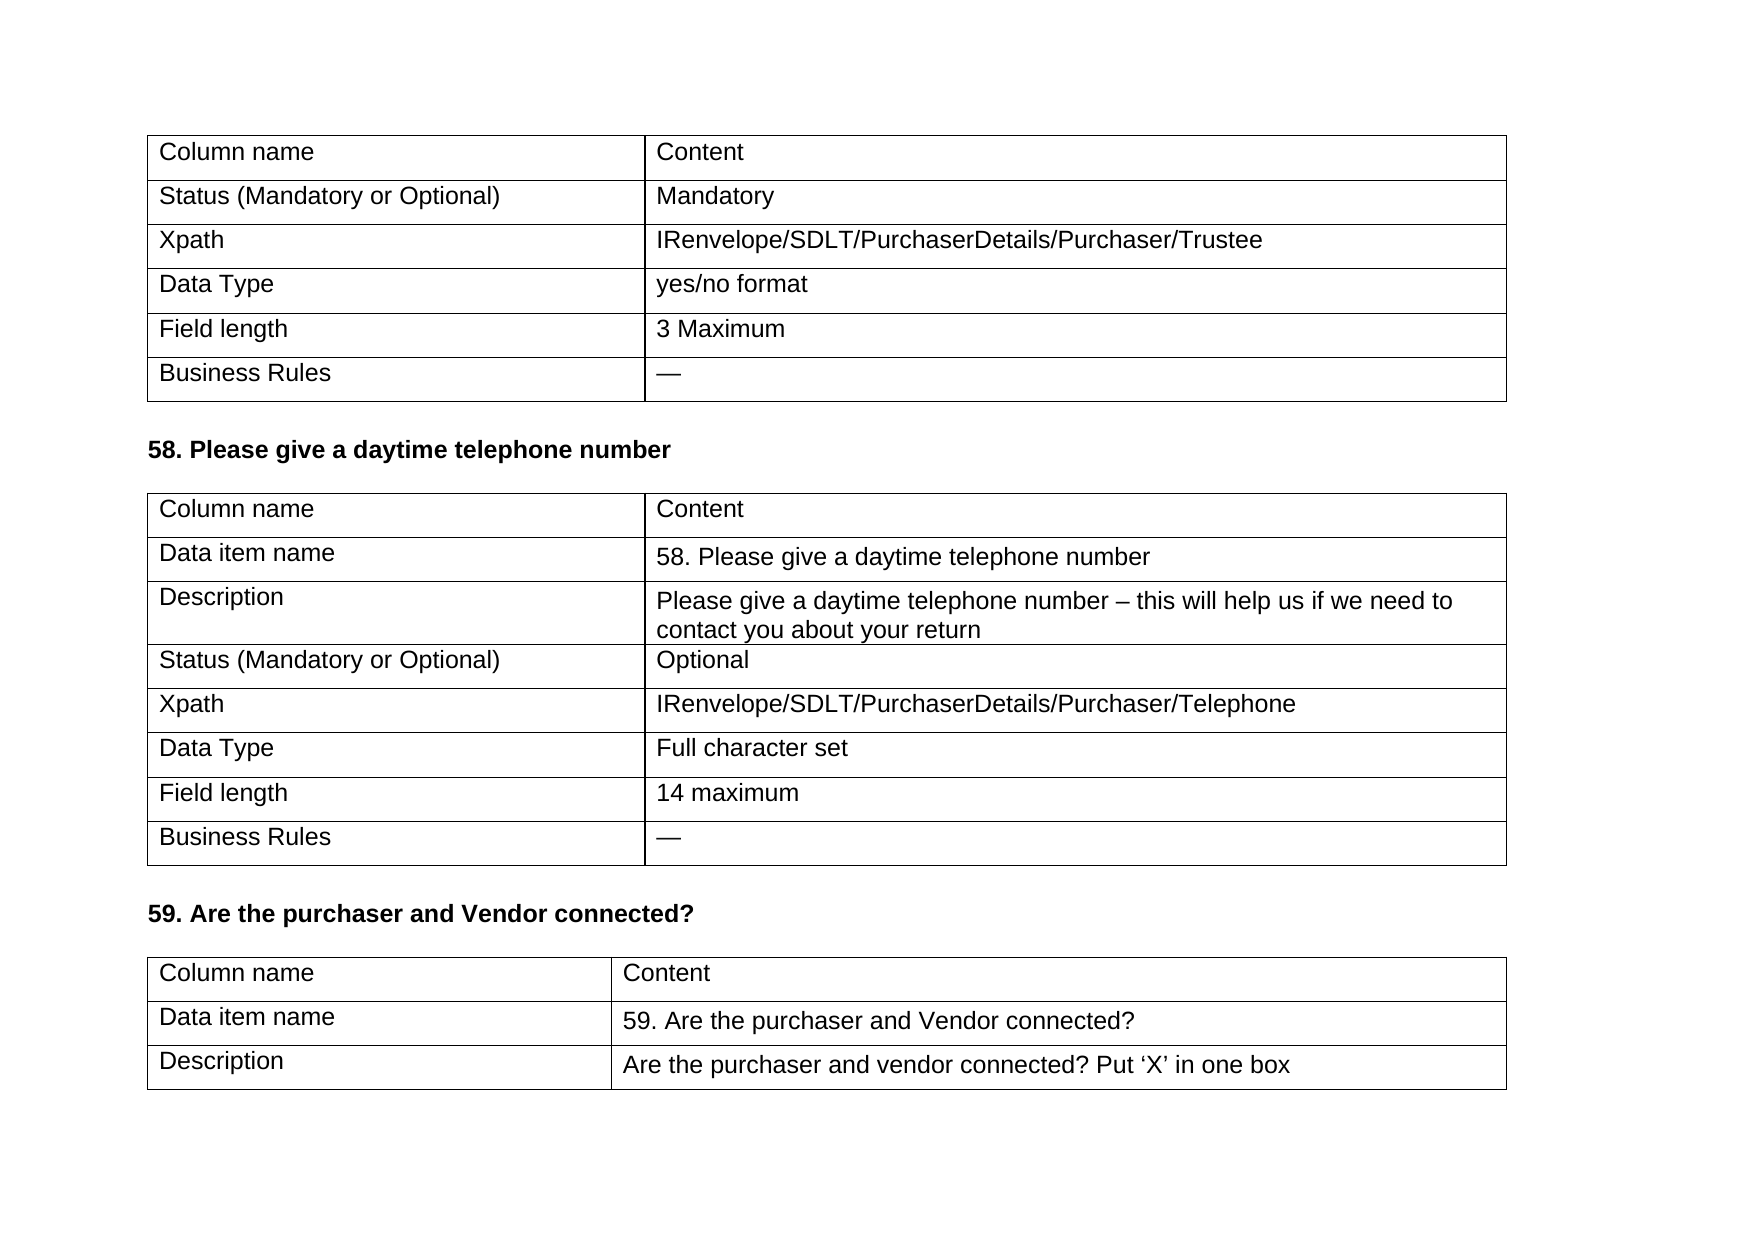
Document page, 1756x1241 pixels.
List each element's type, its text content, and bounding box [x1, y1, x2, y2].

table_cell Full character set [646, 733, 1506, 777]
table_cell [1507, 313, 1755, 357]
table_cell IRenvelope/SDLT/PurchaserDetails/Purchaser/Telephone [646, 689, 1506, 732]
subtitle 58. Please give a daytime telephone number [148, 435, 1515, 464]
table_cell Xpath [148, 225, 644, 268]
table_cell Data Type [148, 733, 644, 777]
table_header Column name [148, 958, 611, 1001]
table_cell yes/no format [646, 269, 1506, 312]
table_cell [1507, 180, 1755, 224]
table_cell Business Rules [148, 822, 644, 865]
table_cell [1507, 268, 1755, 312]
table_cell 58. Please give a daytime telephone number [646, 538, 1506, 581]
table_header Content [646, 494, 1506, 537]
table_cell Business Rules [148, 358, 644, 401]
table_cell Status (Mandatory or Optional) [148, 181, 644, 224]
table_header Column name [148, 494, 644, 537]
table_cell Data item name [148, 1002, 611, 1045]
table_cell [1507, 357, 1755, 401]
table_header Content [612, 958, 1506, 1001]
table_cell — [646, 358, 1506, 401]
table_cell Status (Mandatory or Optional) [148, 645, 644, 688]
table_cell IRenvelope/SDLT/PurchaserDetails/Purchaser/Trustee [646, 225, 1506, 268]
table_cell Description [148, 582, 644, 644]
table_cell Xpath [148, 689, 644, 732]
table_cell Mandatory [646, 181, 1506, 224]
table_cell Please give a daytime telephone number – this will help us if we need to contact you about your return [646, 582, 1506, 644]
subtitle 59. Are the purchaser and Vendor connected? [148, 899, 1515, 928]
table_cell Field length [148, 778, 644, 821]
table_cell Data item name [148, 538, 644, 581]
table_cell Optional [646, 645, 1506, 688]
table_header Content [646, 136, 1506, 180]
table_header Column name [148, 136, 644, 180]
table_cell Data Type [148, 269, 644, 312]
table_header [1507, 135, 1755, 180]
table_cell [1507, 224, 1755, 268]
table_cell 3 Maximum [646, 314, 1506, 357]
table_cell Description [148, 1046, 611, 1089]
table_cell 14 maximum [646, 778, 1506, 821]
table_cell — [646, 822, 1506, 865]
table_cell Are the purchaser and vendor connected? Put ‘X’ in one box [612, 1046, 1506, 1089]
table_cell Field length [148, 314, 644, 357]
table_cell 59. Are the purchaser and Vendor connected? [612, 1002, 1506, 1045]
